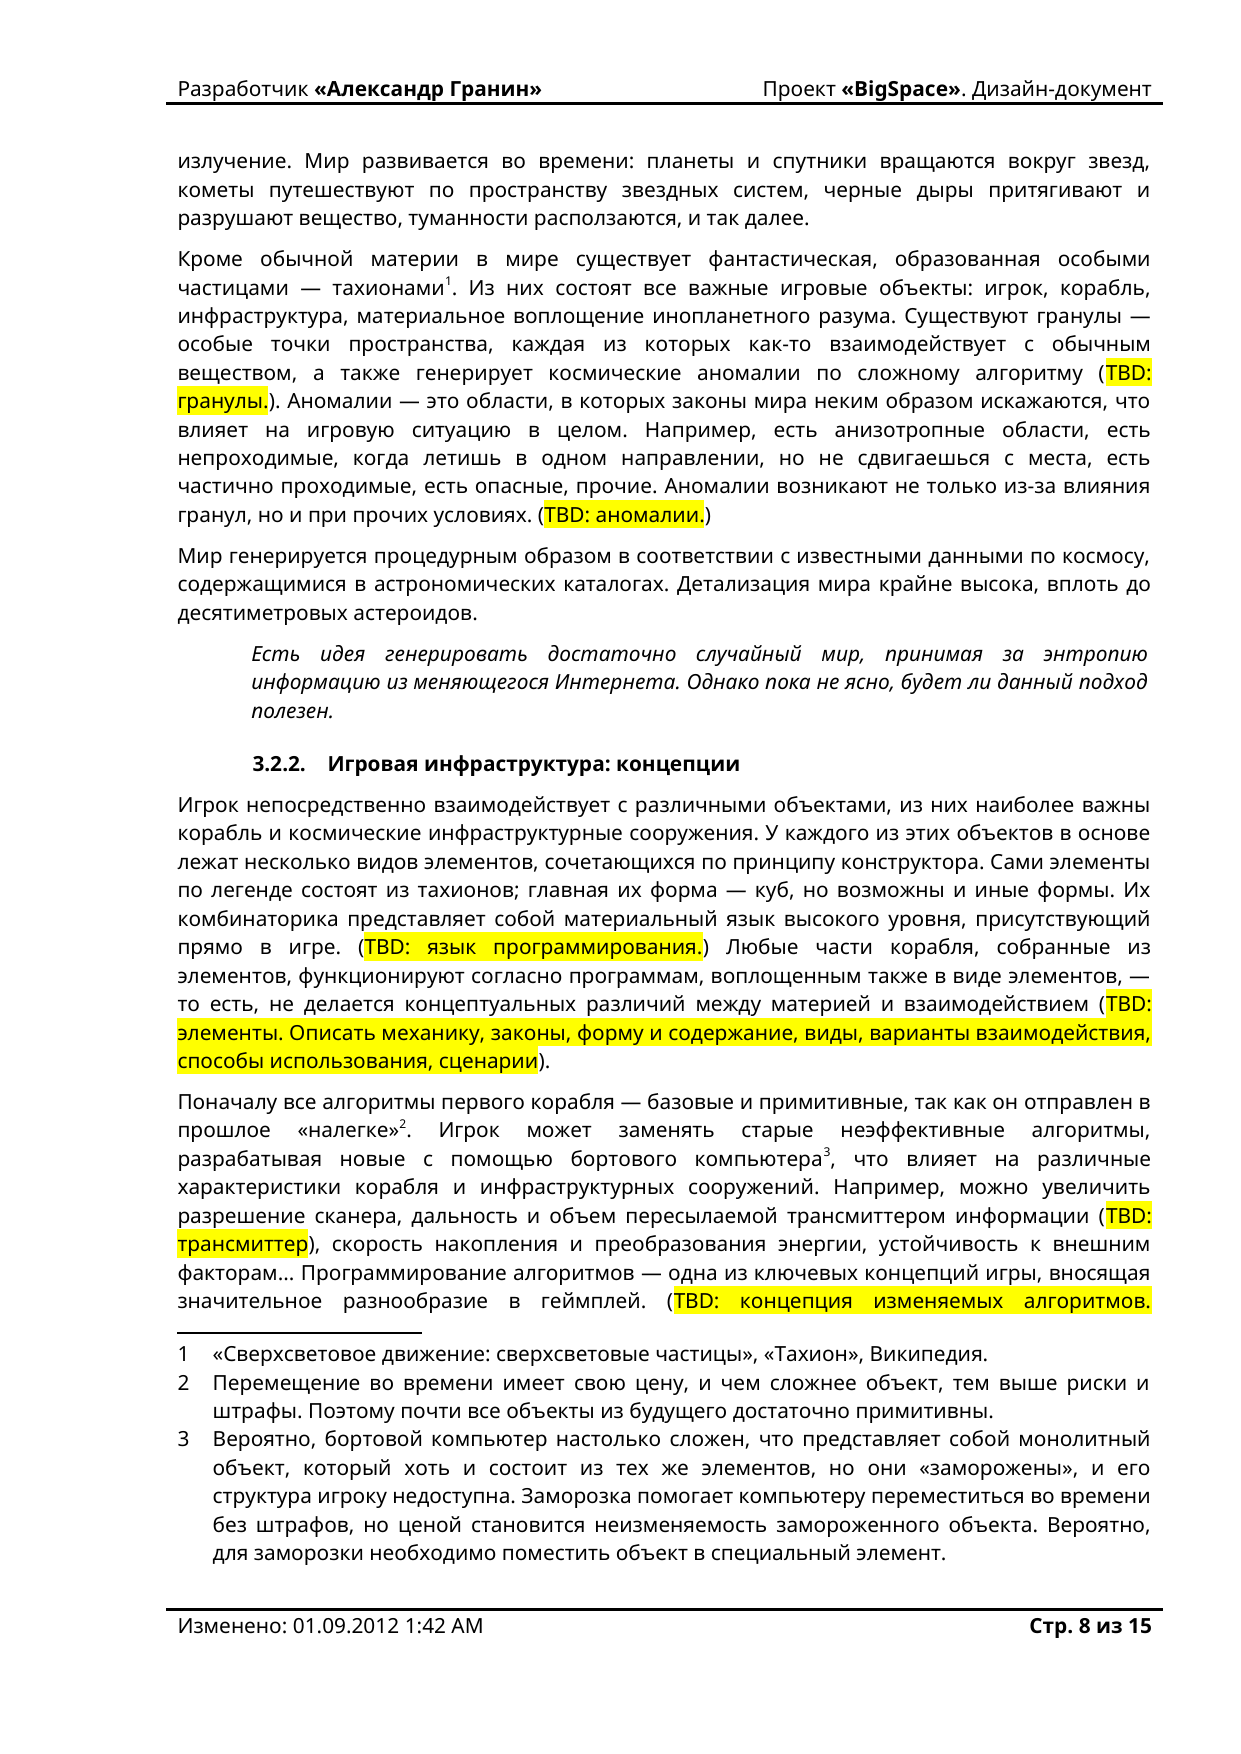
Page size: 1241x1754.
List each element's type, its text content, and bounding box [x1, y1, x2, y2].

text Поначалу все алгоритмы первого корабля — базовые и примитивные, так как он отправлен в прошлое «налегке». Игрок может заменять старые неэффективные алгоритмы, разрабатывая новые с помощью бортового компьютера, что влияет на различные характеристики корабля и инфраструктурных сооружений. Например, можно увеличить разрешение сканера, дальность и объем пересылаемой трансмиттером информации (TBD: трансмиттер), скорость накопления и преобразования энергии, устойчивость к внешним факторам... Программирование алгоритмов — одна из ключевых концепций игры, вносящая значительное разнообразие в геймплей. (TBD: концепция изменяемых алгоритмов. [177, 1087, 1152, 1314]
text Есть идея генерировать достаточно случайный мир, принимая за энтропию информацию из меняющегося Интернета. Однако пока не ясно, будет ли данный подход полезен. [251, 639, 1152, 724]
text излучение. Мир развивается во времени: планеты и спутники вращаются вокруг звезд, кометы путешествуют по пространству звездных систем, черные дыры притягивают и разрушают вещество, туманности расползаются, и так далее. [177, 146, 1152, 232]
subtitle Игровая инфраструктура: концепции [252, 749, 1152, 778]
text «Сверхсветовое движение: сверхсветовые частицы», «Тахион», Википедия. [177, 1339, 1152, 1368]
text Перемещение во времени имеет свою цену, и чем сложнее объект, тем выше риски и штрафы. Поэтому почти все объекты из будущего достаточно примитивны. [177, 1368, 1152, 1424]
text Игрок непосредственно взаимодействует с различными объектами, из них наиболее важны корабль и космические инфраструктурные сооружения. У каждого из этих объектов в основе лежат несколько видов элементов, сочетающихся по принципу конструктора. Сами элементы по легенде состоят из тахионов; главная их форма — куб, но возможны и иные формы. Их комбинаторика представляет собой материальный язык высокого уровня, присутствующий прямо в игре. (TBD: язык программирования.) Любые части корабля, собранные из элементов, функционируют согласно программам, воплощенным также в виде элементов, — то есть, не делается концептуальных различий между материей и взаимодействием (TBD: элементы. Описать механику, законы, форму и содержание, виды, варианты взаимодействия, способы использования, сценарии). [177, 790, 1152, 1074]
text Кроме обычной материи в мире существует фантастическая, образованная особыми частицами — тахионами. Из них состоят все важные игровые объекты: игрок, корабль, инфраструктура, материальное воплощение инопланетного разума. Существуют гранулы — особые точки пространства, каждая из которых как-то взаимодействует с обычным веществом, а также генерирует космические аномалии по сложному алгоритму (TBD: гранулы.). Аномалии — это области, в которых законы мира неким образом искажаются, что влияет на игровую ситуацию в целом. Например, есть анизотропные области, есть непроходимые, когда летишь в одном направлении, но не сдвигаешься с места, есть частично проходимые, есть опасные, прочие. Аномалии возникают не только из-за влияния гранул, но и при прочих условиях. (TBD: аномалии.) [177, 244, 1152, 528]
text Мир генерируется процедурным образом в соответствии с известными данными по космосу, содержащимися в астрономических каталогах. Детализация мира крайне высока, вплоть до десятиметровых астероидов. [177, 541, 1152, 626]
text Вероятно, бортовой компьютер настолько сложен, что представляет собой монолитный объект, который хоть и состоит из тех же элементов, но они «заморожены», и его структура игроку недоступна. Заморозка помогает компьютеру переместиться во времени без штрафов, но ценой становится неизменяемость замороженного объекта. Вероятно, для заморозки необходимо поместить объект в специальный элемент. [177, 1424, 1152, 1567]
